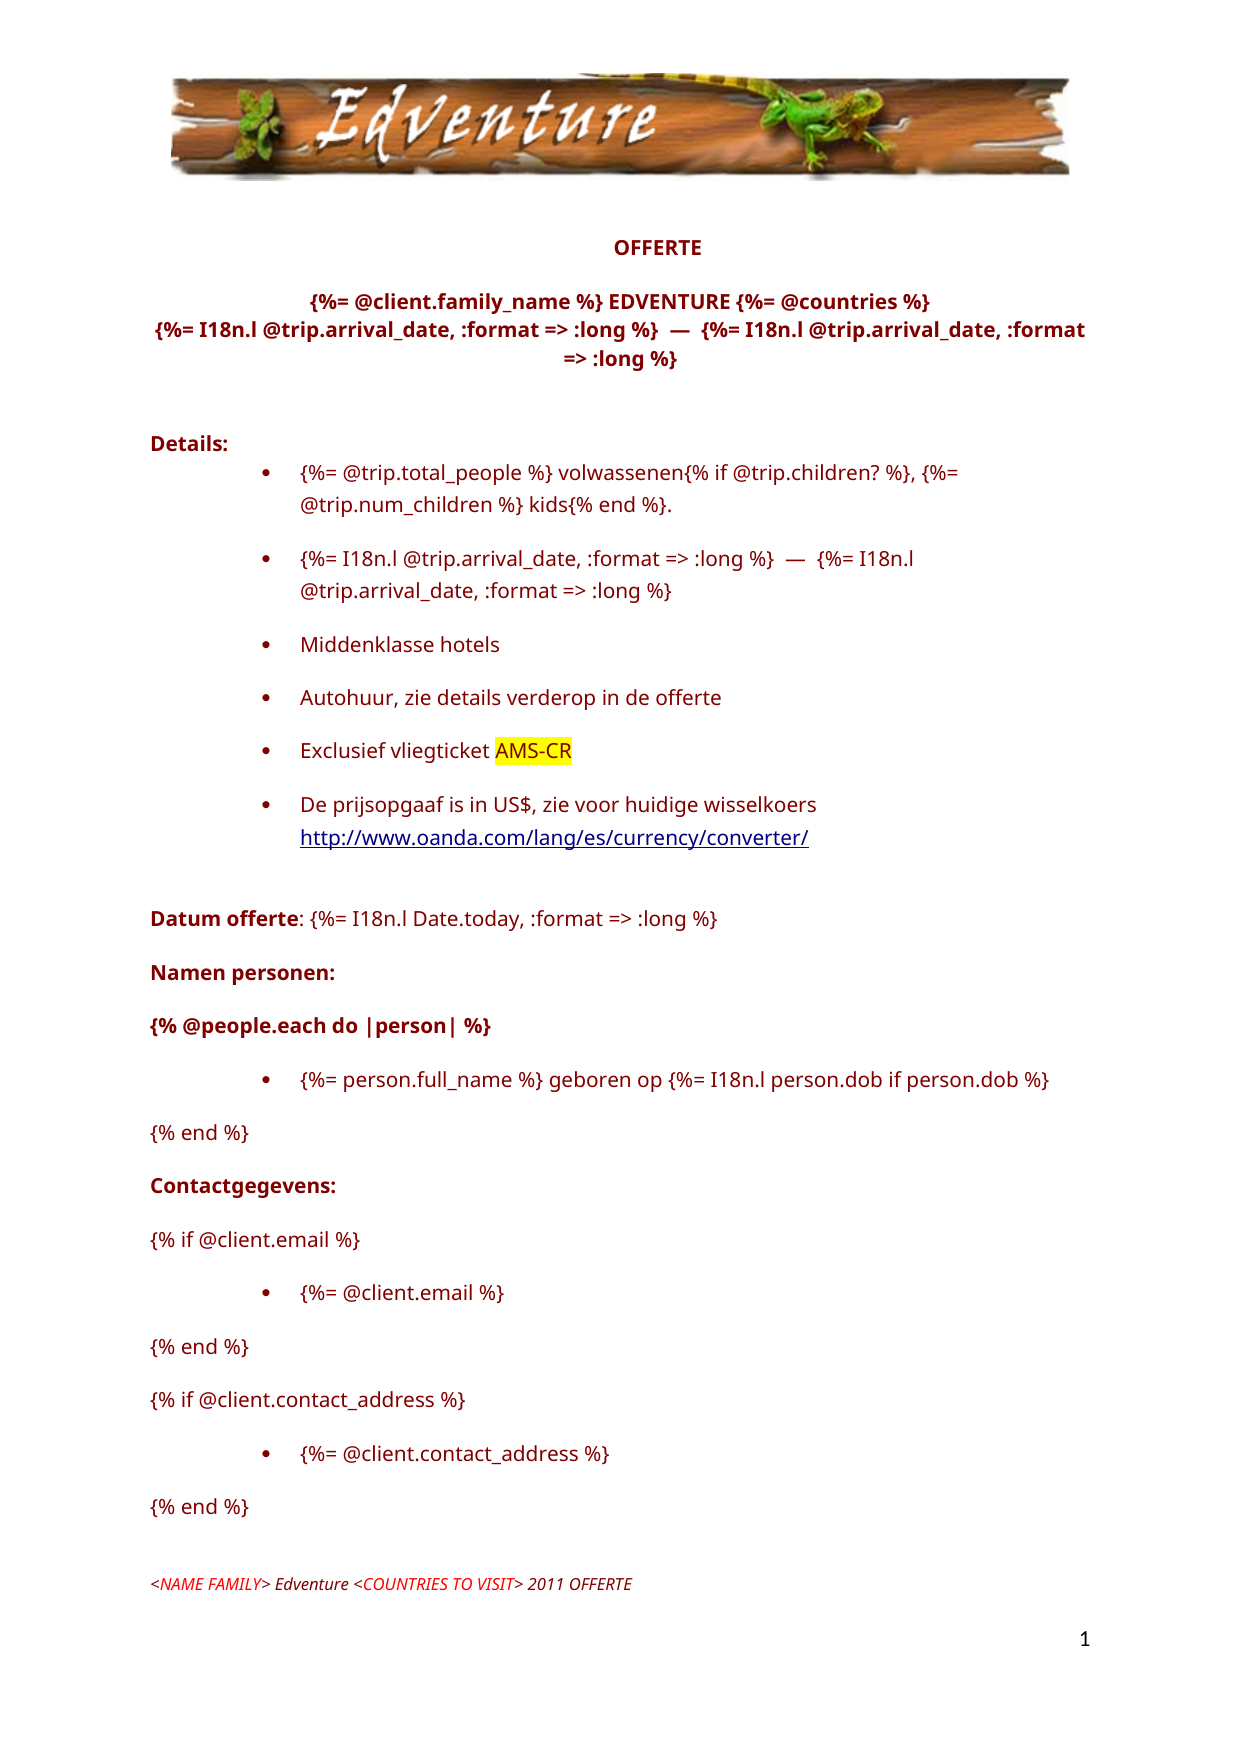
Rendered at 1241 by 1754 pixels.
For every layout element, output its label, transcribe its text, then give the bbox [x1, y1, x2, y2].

list {% end %} [150, 1492, 1090, 1521]
list {% end %} [150, 1332, 1090, 1360]
picture [171, 73, 1070, 181]
text Contactgegevens: [150, 1172, 1090, 1200]
text {% @people.each do |person| %} [150, 1011, 1090, 1040]
list {%= I18n.l @trip.arrival_date, :format => :long %} ― {%= I18n.l @trip.arrival_date, :format => :long %} [262, 544, 1090, 605]
text Datum offerte: {%= I18n.l Date.today, :format => :long %} [150, 904, 1090, 933]
text Details: [150, 429, 1090, 458]
text Namen personen: [150, 958, 1090, 986]
list {%= person.full_name %} geboren op {%= I18n.l person.dob if person.dob %} [262, 1065, 1090, 1093]
text {% if @client.email %} [150, 1225, 1090, 1253]
list {%= @client.email %} [262, 1278, 1090, 1307]
text {%= I18n.l @trip.arrival_date, :format => :long %} ― {%= I18n.l @trip.arrival_date, :format => :long %} [150, 315, 1090, 372]
list OFFERTE [225, 233, 1090, 262]
list {% end %} [150, 1118, 1090, 1147]
list De prijsopgaaf is in US$, zie voor huidige wisselkoers http://www.oanda.com/lang/es/currency/converter/ [262, 790, 1090, 851]
list Middenklasse hotels [262, 630, 1090, 658]
list Exclusief vliegticket AMS-CR [262, 737, 1090, 765]
list Autohuur, zie details verderop in de offerte [262, 683, 1090, 712]
list {%= @trip.total_people %} volwassenen{% if @trip.children? %}, {%= @trip.num_children %} kids{% end %}. [262, 458, 1090, 519]
list {% if @client.contact_address %} [150, 1385, 1090, 1414]
list {%= @client.contact_address %} [262, 1439, 1090, 1467]
text {%= @client.family_name %} EDVENTURE {%= @countries %} [150, 287, 1090, 315]
